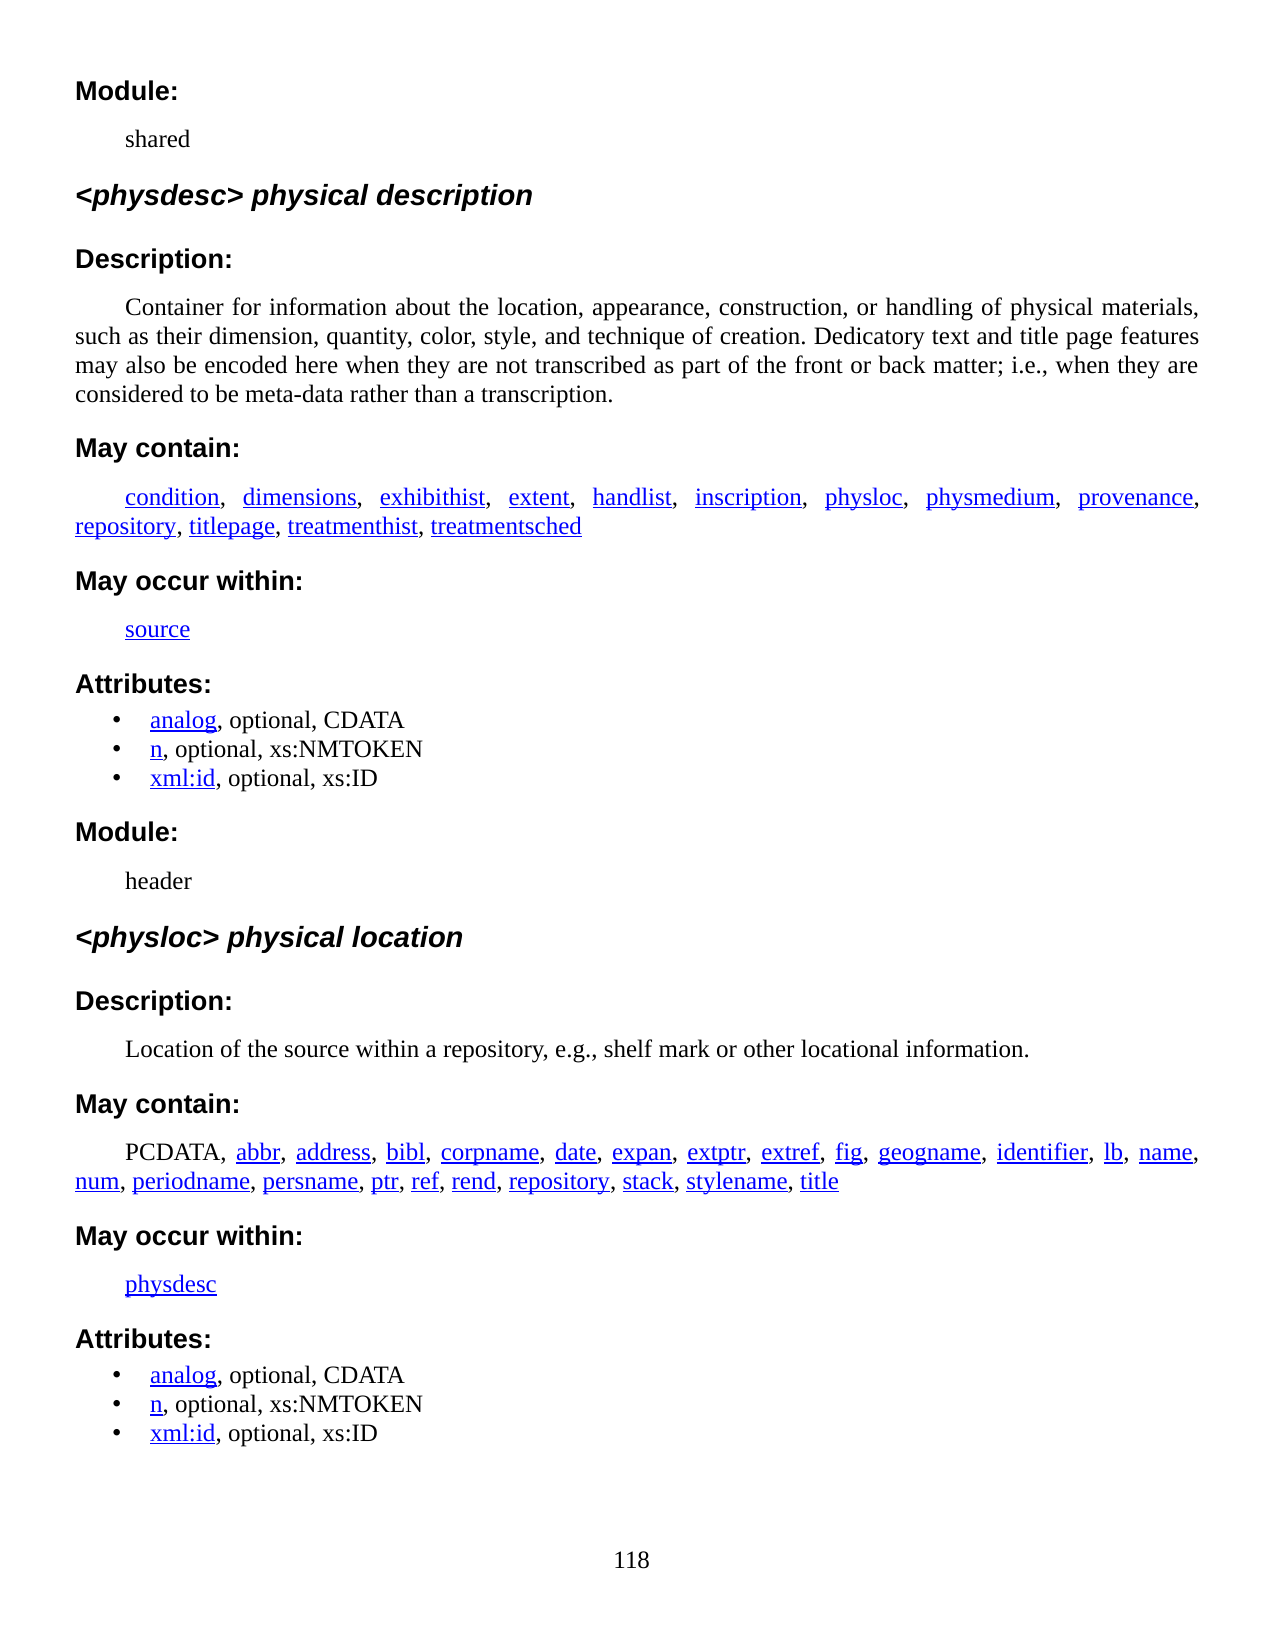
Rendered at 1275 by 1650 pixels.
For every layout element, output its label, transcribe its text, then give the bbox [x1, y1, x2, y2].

text Location of the source within a repository, e.g., shelf mark or other locational information. [75, 1034, 1200, 1063]
list analog, optional, CDATA [112, 705, 1200, 734]
subtitle Module: [75, 75, 1200, 106]
subtitle Module: [75, 816, 1200, 848]
subtitle Description: [75, 984, 1200, 1016]
subtitle Attributes: [75, 668, 1200, 699]
list n, optional, xs:NMTOKEN [112, 734, 1200, 763]
subtitle <physdesc> physical description [75, 178, 1200, 212]
list xml:id, optional, xs:ID [112, 763, 1200, 791]
subtitle Description: [75, 243, 1200, 274]
text PCDATA, abbr, address, bibl, corpname, date, expan, extptr, extref, fig, geogname, identifier, lb, name, num, periodname, persname, ptr, ref, rend, repository, stack, stylename, title [75, 1137, 1200, 1195]
subtitle Attributes: [75, 1323, 1200, 1354]
subtitle May occur within: [75, 564, 1200, 596]
text condition, dimensions, exhibithist, extent, handlist, inscription, physloc, physmedium, provenance, repository, titlepage, treatmenthist, treatmentsched [75, 482, 1200, 539]
subtitle May contain: [75, 432, 1200, 464]
list n, optional, xs:NMTOKEN [112, 1389, 1200, 1418]
subtitle <physloc> physical location [75, 920, 1200, 953]
list xml:id, optional, xs:ID [112, 1418, 1200, 1447]
text source [75, 614, 1200, 643]
list analog, optional, CDATA [112, 1360, 1200, 1389]
text shared [75, 124, 1200, 153]
subtitle May contain: [75, 1088, 1200, 1119]
subtitle May occur within: [75, 1220, 1200, 1251]
text Container for information about the location, appearance, construction, or handling of physical materials, such as their dimension, quantity, color, style, and technique of creation. Dedicatory text and title page features may also be encoded here when they are not transcribed as part of the front or back matter; i.e., when they are considered to be meta-data rather than a transcription. [75, 292, 1200, 407]
text header [75, 866, 1200, 895]
text physdesc [75, 1269, 1200, 1298]
